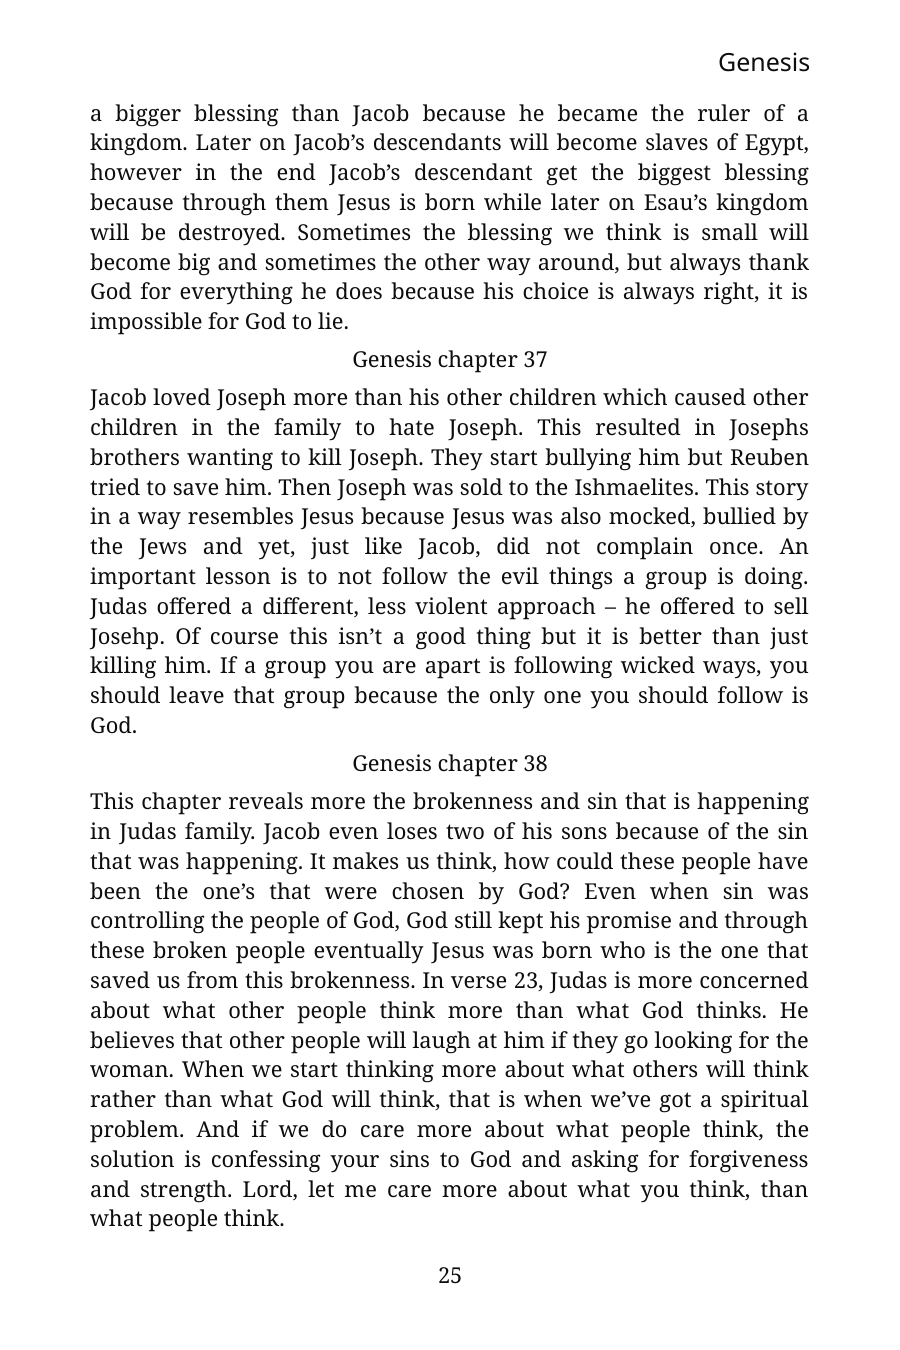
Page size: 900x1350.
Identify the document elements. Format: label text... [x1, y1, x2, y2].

text Genesis chapter 38 [90, 748, 810, 778]
text Genesis chapter 37 [90, 344, 810, 374]
text This chapter reveals more the brokenness and sin that is happening in Judas family. Jacob even loses two of his sons because of the sin that was happening. It makes us think, how could these people have been the one’s that were chosen by God? Even when sin was controlling the people of God, God still kept his promise and through these broken people eventually Jesus was born who is the one that saved us from this brokenness. In verse 23, Judas is more concerned about what other people think more than what God thinks. He believes that other people will laugh at him if they go looking for the woman. When we start thinking more about what others will think rather than what God will think, that is when we’ve got a spiritual problem. And if we do care more about what people think, the solution is confessing your sins to God and asking for forgiveness and strength. Lord, let me care more about what you think, than what people think. [90, 786, 810, 1233]
text a bigger blessing than Jacob because he became the ruler of a kingdom. Later on Jacob’s descendants will become slaves of Egypt, however in the end Jacob’s descendant get the biggest blessing because through them Jesus is born while later on Esau’s kingdom will be destroyed. Sometimes the blessing we think is small will become big and sometimes the other way around, but always thank God for everything he does because his choice is always right, it is impossible for God to lie. [90, 97, 810, 336]
text Jacob loved Joseph more than his other children which caused other children in the family to hate Joseph. This resulted in Josephs brothers wanting to kill Joseph. They start bullying him but Reuben tried to save him. Then Joseph was sold to the Ishmaelites. This story in a way resembles Jesus because Jesus was also mocked, bullied by the Jews and yet, just like Jacob, did not complain once. An important lesson is to not follow the evil things a group is doing. Judas offered a different, less violent approach – he offered to sell Josehp. Of course this isn’t a good thing but it is better than just killing him. If a group you are apart is following wicked ways, you should leave that group because the only one you should follow is God. [90, 382, 810, 740]
